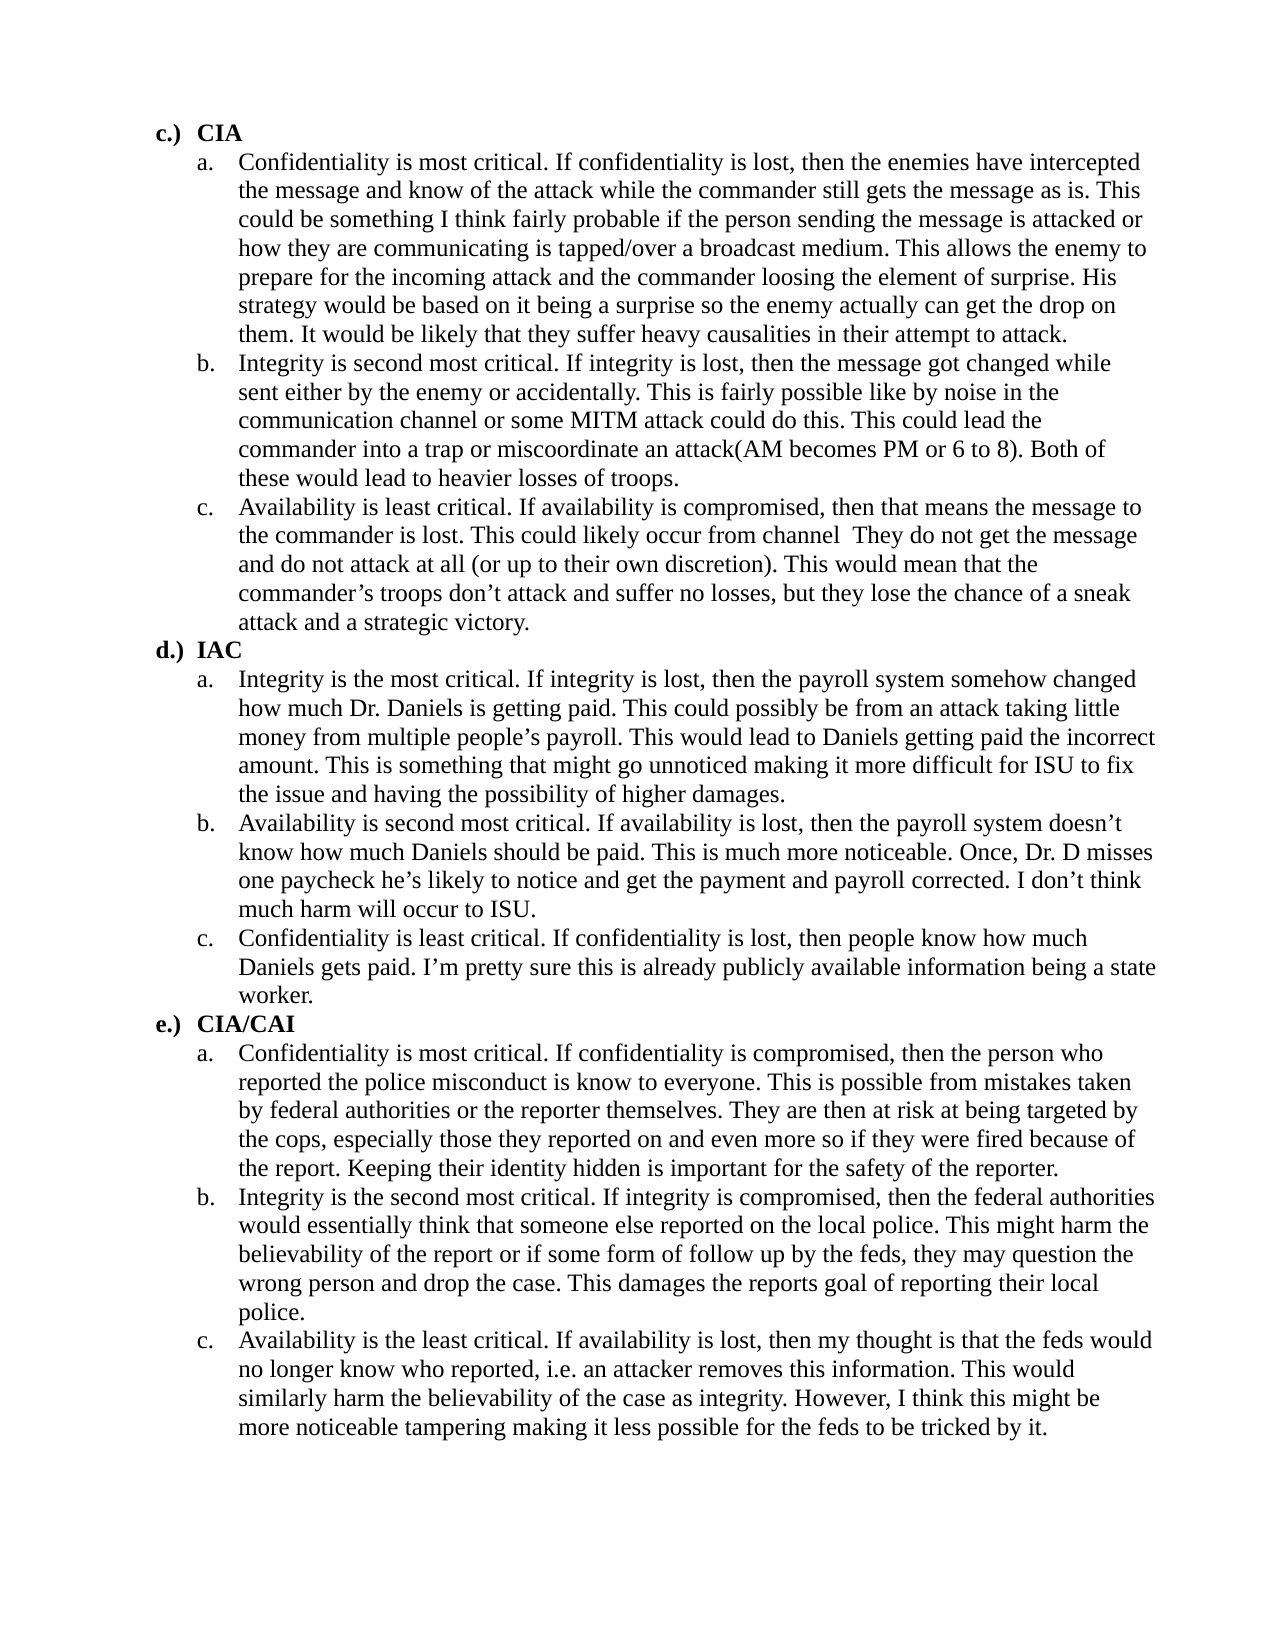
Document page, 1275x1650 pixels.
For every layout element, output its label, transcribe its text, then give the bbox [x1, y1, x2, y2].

list Confidentiality is most critical. If confidentiality is lost, then the enemies have intercepted the message and know of the attack while the commander still gets the message as is. This could be something I think fairly probable if the person sending the message is attacked or how they are communicating is tapped/over a broadcast medium. This allows the enemy to prepare for the incoming attack and the commander loosing the element of surprise. His strategy would be based on it being a surprise so the enemy actually can get the drop on them. It would be likely that they suffer heavy causalities in their attempt to attack. [197, 147, 1157, 348]
list Integrity is the second most critical. If integrity is compromised, then the federal authorities would essentially think that someone else reported on the local police. This might harm the believability of the report or if some form of follow up by the feds, they may question the wrong person and drop the case. This damages the reports goal of reporting their local police. [197, 1182, 1157, 1326]
list Availability is second most critical. If availability is lost, then the payroll system doesn’t know how much Daniels should be paid. This is much more noticeable. Once, Dr. D misses one paycheck he’s likely to notice and get the payment and payroll corrected. I don’t think much harm will occur to ISU. [197, 808, 1157, 923]
list Integrity is second most critical. If integrity is lost, then the message got changed while sent either by the enemy or accidentally. This is fairly possible like by noise in the communication channel or some MITM attack could do this. This could lead the commander into a trap or miscoordinate an attack(AM becomes PM or 6 to 8). Both of these would lead to heavier losses of troops. [197, 348, 1157, 492]
list CIA [155, 118, 1157, 147]
list IAC [155, 636, 1157, 664]
list CIA/CAI [155, 1009, 1157, 1038]
list Integrity is the most critical. If integrity is lost, then the payroll system somehow changed how much Dr. Daniels is getting paid. This could possibly be from an attack taking little money from multiple people’s payroll. This would lead to Daniels getting paid the incorrect amount. This is something that might go unnoticed making it more difficult for ISU to fix the issue and having the possibility of higher damages. [197, 664, 1157, 808]
list Confidentiality is least critical. If confidentiality is lost, then people know how much Daniels gets paid. I’m pretty sure this is already publicly available information being a state worker. [197, 923, 1157, 1009]
list Availability is the least critical. If availability is lost, then my thought is that the feds would no longer know who reported, i.e. an attacker removes this information. This would similarly harm the believability of the case as integrity. However, I think this might be more noticeable tampering making it less possible for the feds to be tricked by it. [197, 1326, 1157, 1441]
list Confidentiality is most critical. If confidentiality is compromised, then the person who reported the police misconduct is know to everyone. This is possible from mistakes taken by federal authorities or the reporter themselves. They are then at risk at being targeted by the cops, especially those they reported on and even more so if they were fired because of the report. Keeping their identity hidden is important for the safety of the reporter. [197, 1038, 1157, 1182]
list Availability is least critical. If availability is compromised, then that means the message to the commander is lost. This could likely occur from channel They do not get the message and do not attack at all (or up to their own discretion). This would mean that the commander’s troops don’t attack and suffer no losses, but they lose the chance of a sneak attack and a strategic victory. [197, 492, 1157, 636]
